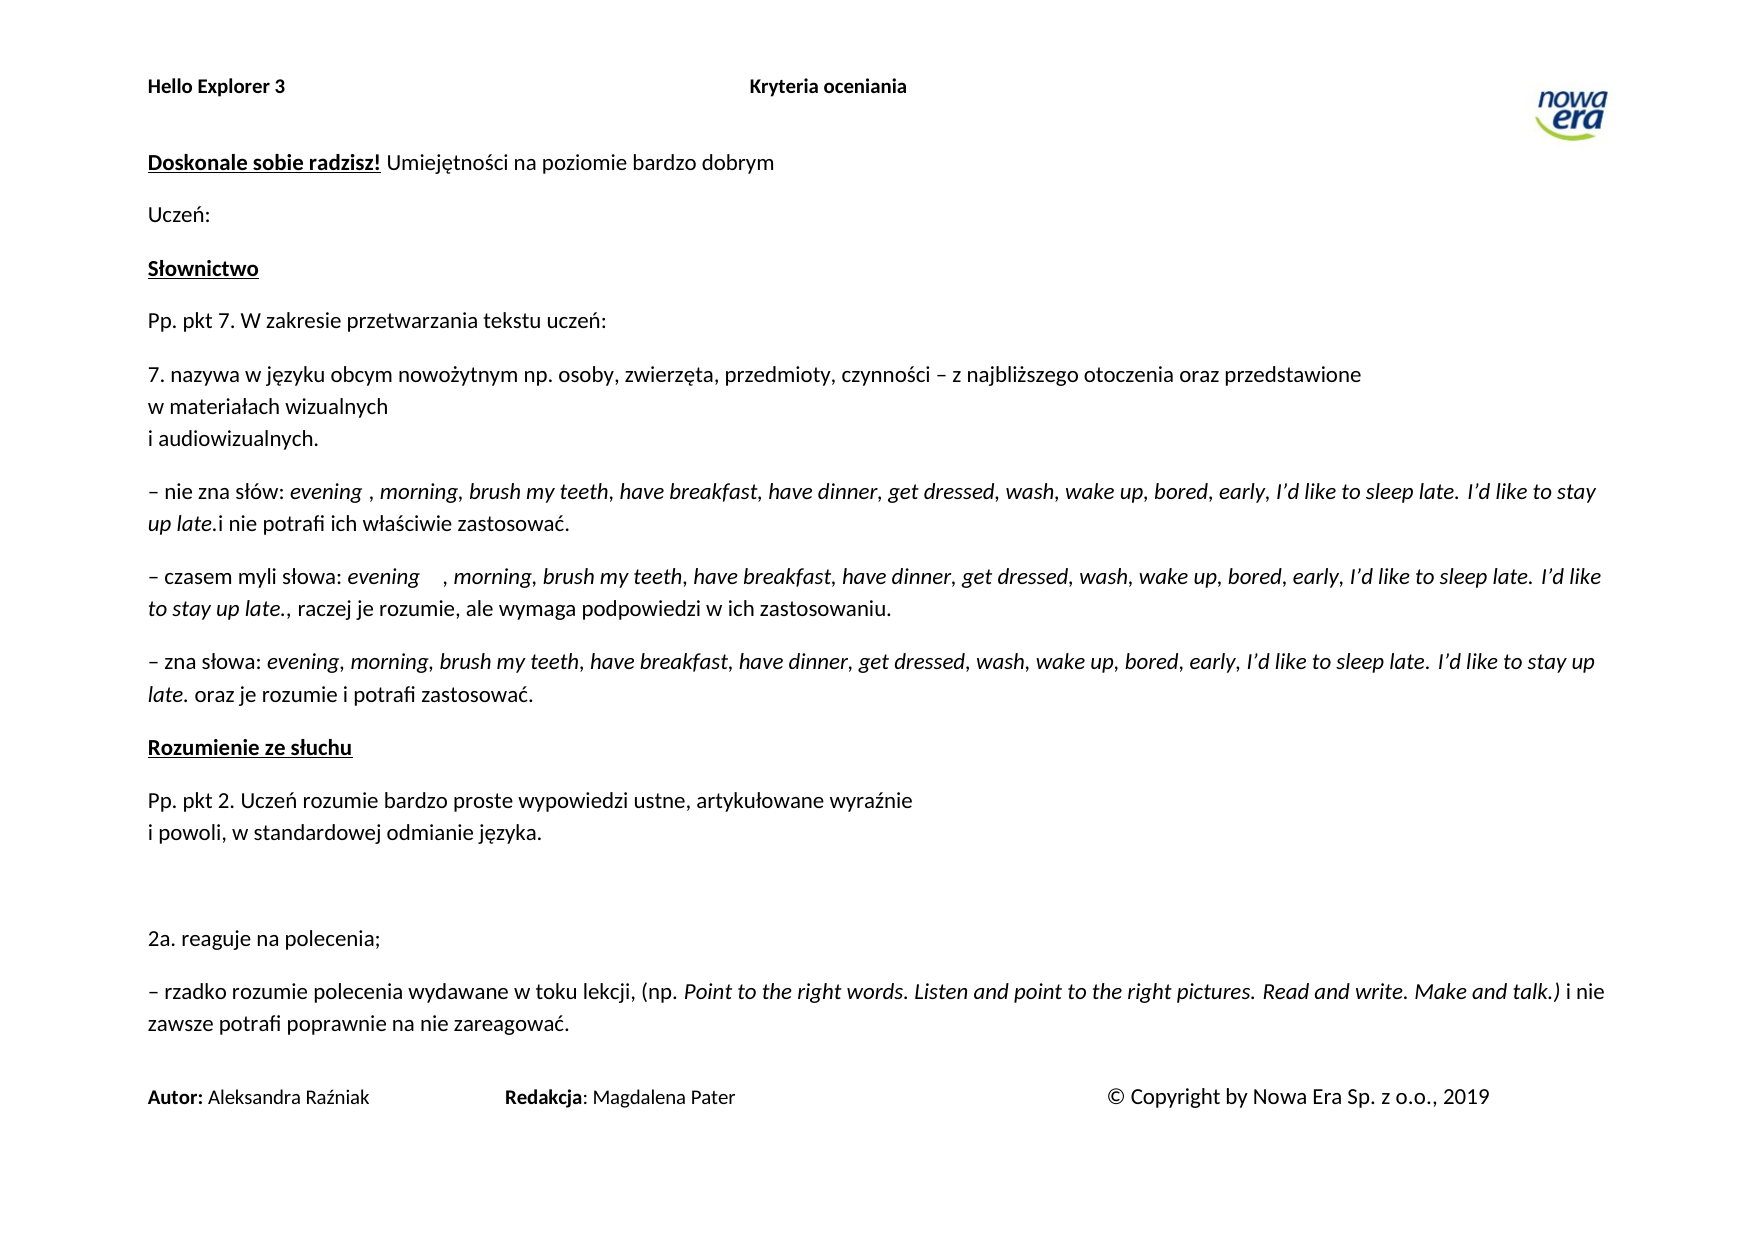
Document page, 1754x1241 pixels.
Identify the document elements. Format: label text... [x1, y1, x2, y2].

text Pp. pkt 2. Uczeń rozumie bardzo proste wypowiedzi ustne, artykułowane wyraźnie i powoli, w standardowej odmianie języka. [148, 786, 1606, 846]
text Rozumienie ze słuchu [148, 733, 1606, 761]
text – rzadko rozumie polecenia wydawane w toku lekcji, (np. Point to the right words. Listen and point to the right pictures. Read and write. Make and talk.) i nie zawsze potrafi poprawnie na nie zareagować. [148, 977, 1606, 1037]
text – zna słowa: evening, morning, brush my teeth, have breakfast, have dinner, get dressed, wash, wake up, bored, early, I’d like to sleep late. I’d like to stay up late. oraz je rozumie i potrafi zastosować. [148, 647, 1606, 708]
picture [1526, 83, 1621, 148]
text – nie zna słów: evening , morning, brush my teeth, have breakfast, have dinner, get dressed, wash, wake up, bored, early, I’d like to sleep late. I’d like to stay up late.i nie potrafi ich właściwie zastosować. [148, 477, 1606, 537]
text Doskonale sobie radzisz! Umiejętności na poziomie bardzo dobrym [148, 148, 1606, 176]
text 2a. reaguje na polecenia; [148, 924, 1606, 952]
text – czasem myli słowa: evening , morning, brush my teeth, have breakfast, have dinner, get dressed, wash, wake up, bored, early, I’d like to sleep late. I’d like to stay up late., raczej je rozumie, ale wymaga podpowiedzi w ich zastosowaniu. [148, 562, 1606, 622]
text 7. nazywa w języku obcym nowożytnym np. osoby, zwierzęta, przedmioty, czynności – z najbliższego otoczenia oraz przedstawione w materiałach wizualnych i audiowizualnych. [148, 360, 1606, 452]
text Pp. pkt 7. W zakresie przetwarzania tekstu uczeń: [148, 307, 1606, 335]
text Słownictwo [148, 254, 1606, 282]
text Uczeń: [148, 201, 1606, 229]
